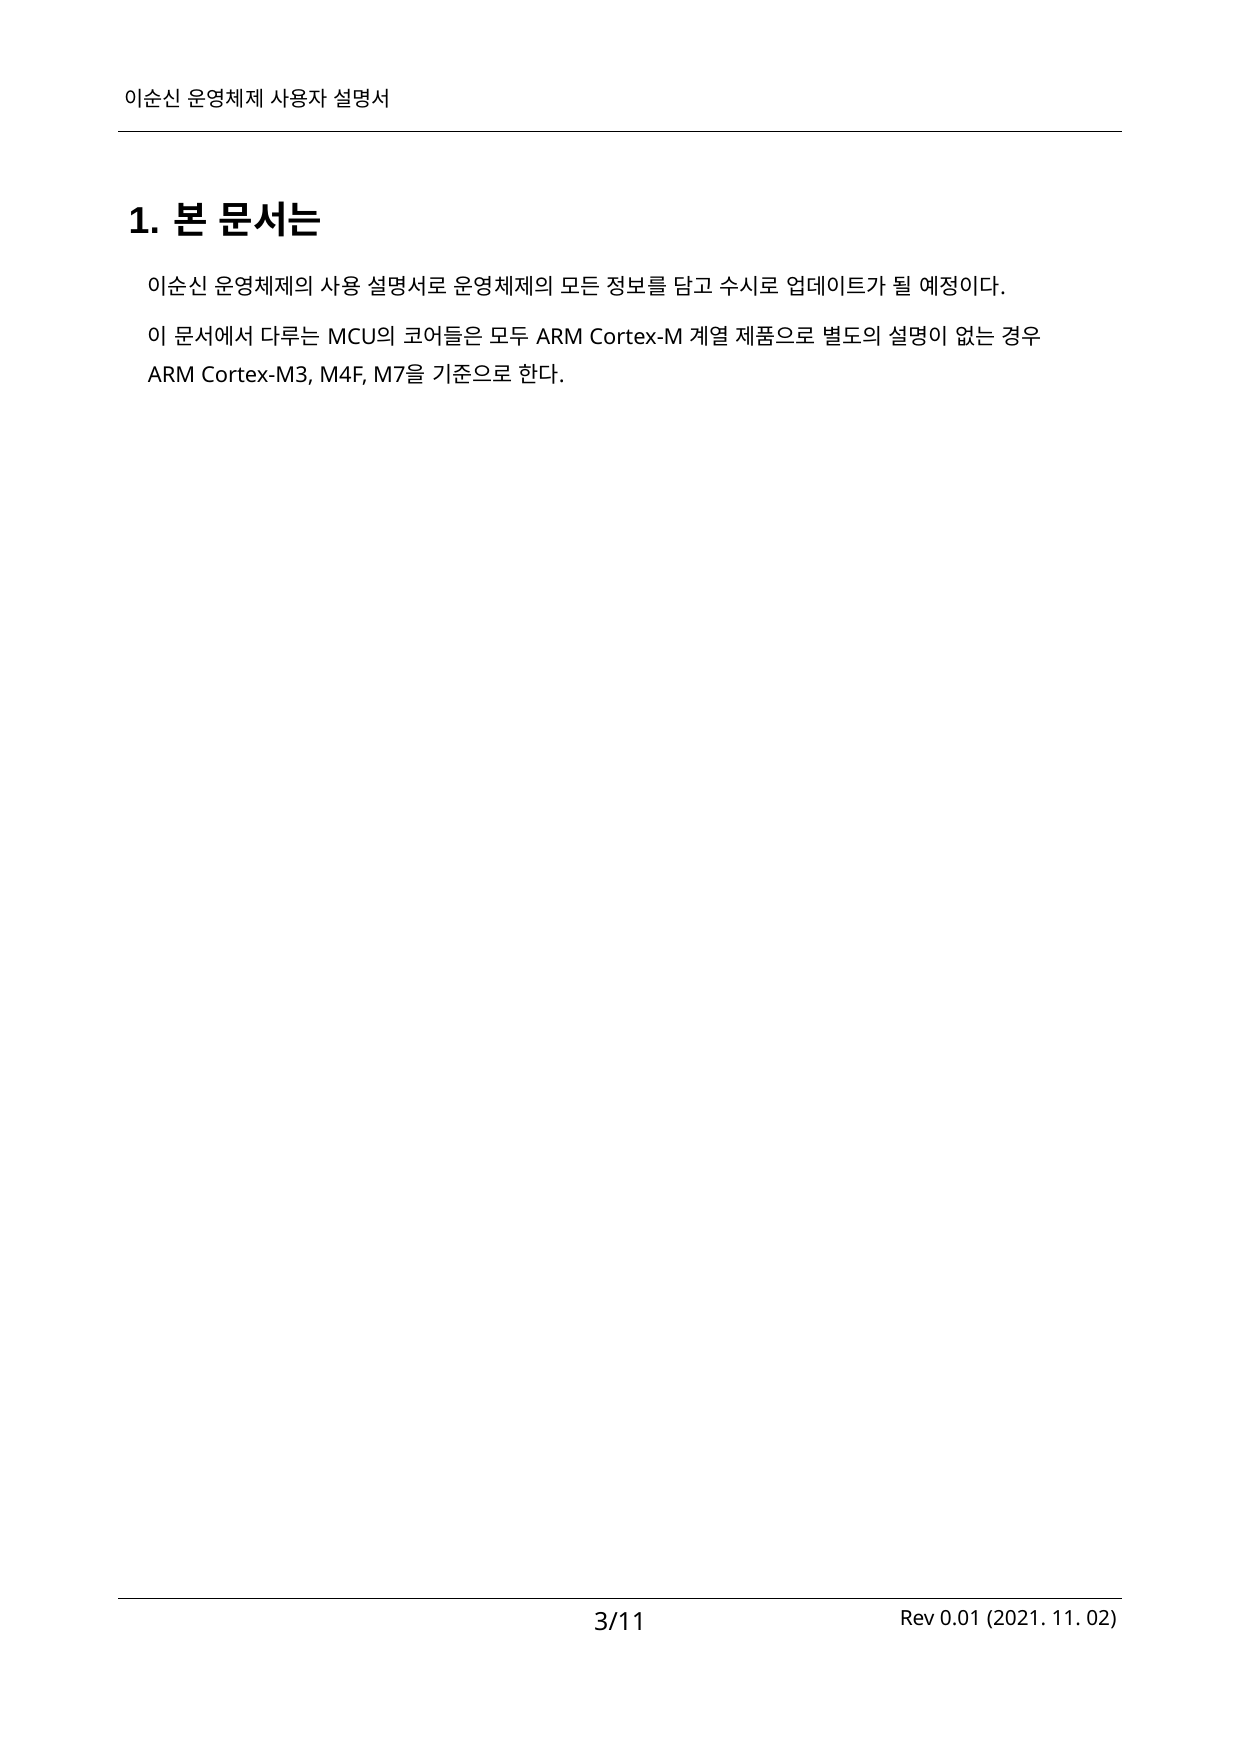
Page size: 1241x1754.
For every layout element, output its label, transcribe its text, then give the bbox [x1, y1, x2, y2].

subtitle 본 문서는 [118, 190, 1122, 244]
text 이 문서에서 다루는 MCU의 코어들은 모두 ARM Cortex-M 계열 제품으로 별도의 설명이 없는 경우 ARM Cortex-M3, M4F, M7을 기준으로 한다. [148, 319, 1093, 389]
text 이순신 운영체제의 사용 설명서로 운영체제의 모든 정보를 담고 수시로 업데이트가 될 예정이다. [148, 269, 1093, 301]
